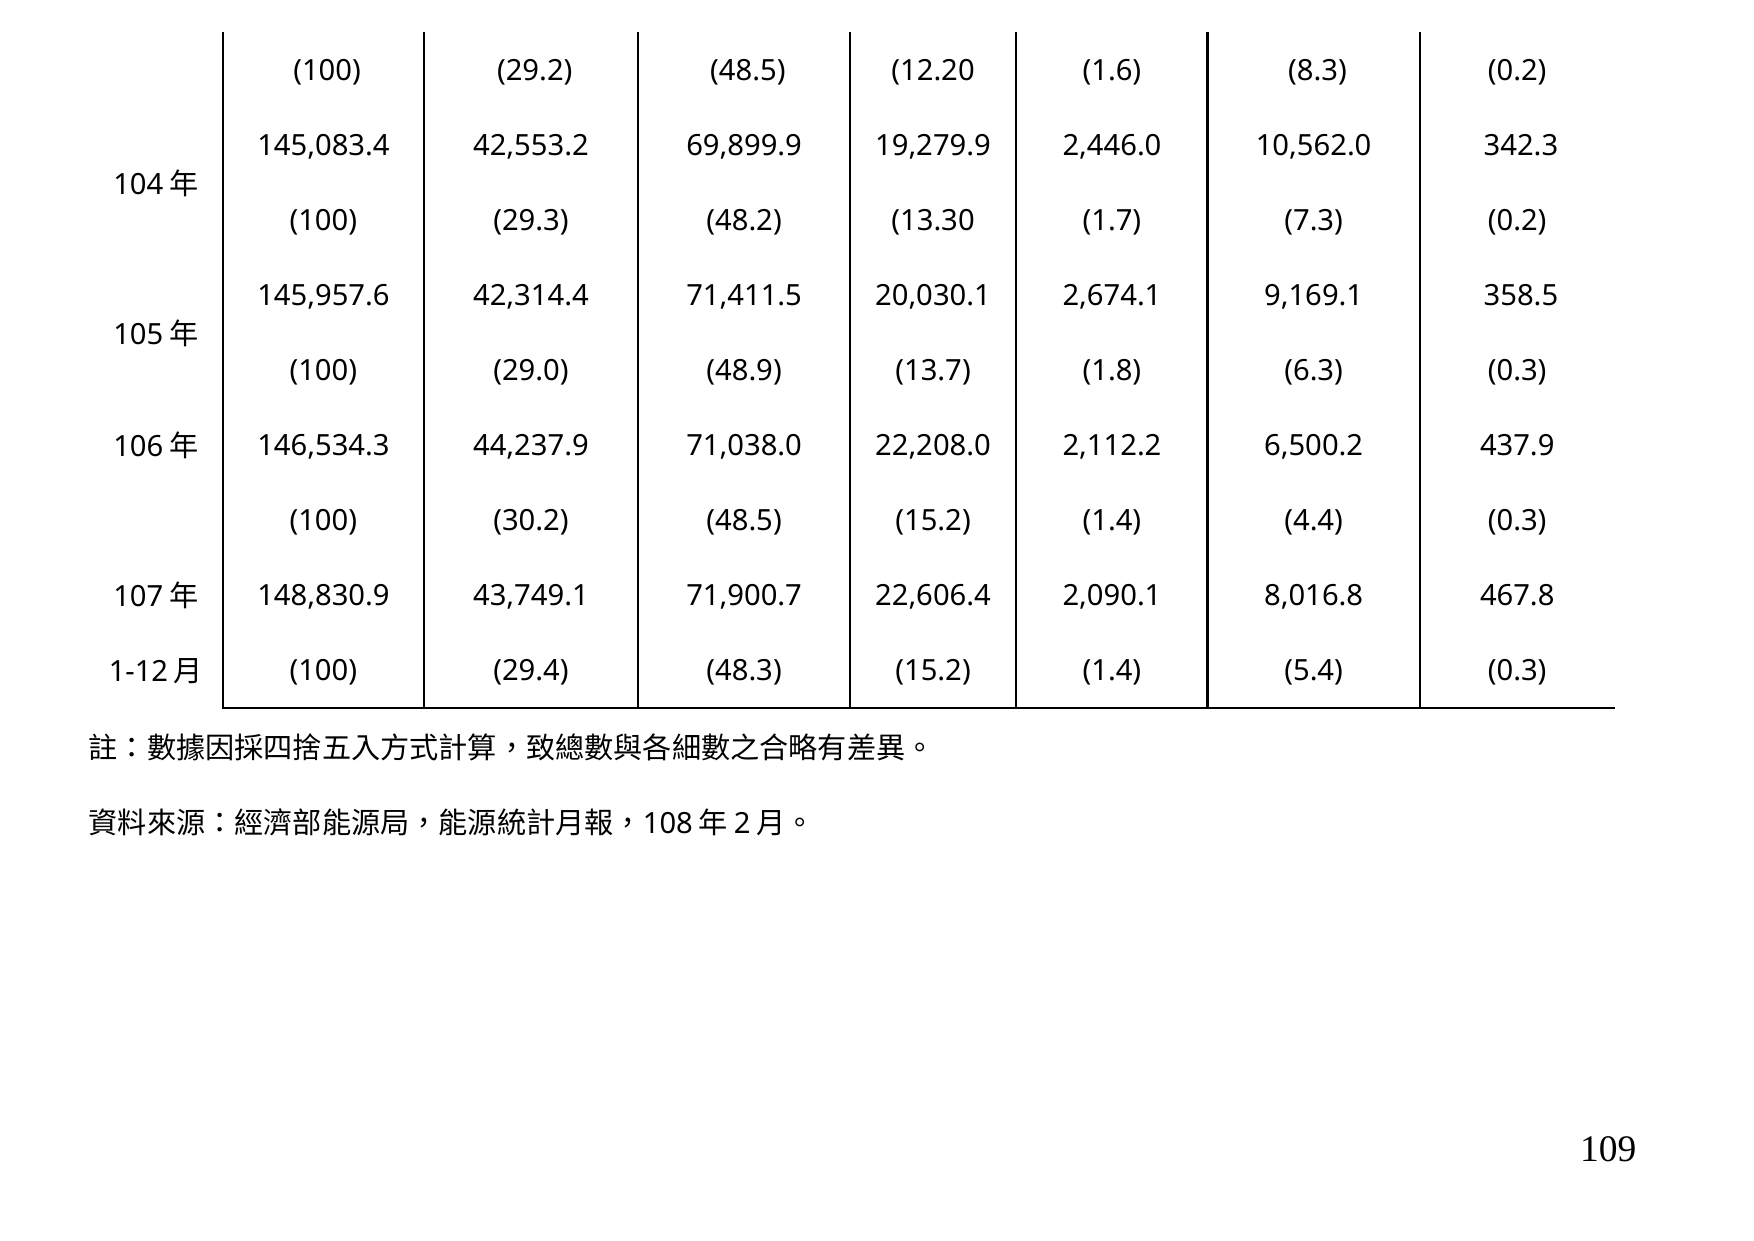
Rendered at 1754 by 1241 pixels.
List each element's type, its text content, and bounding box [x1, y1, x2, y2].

table_cell 10,562.0 [1209, 107, 1419, 182]
table_cell (1.4) [1017, 482, 1206, 557]
table_cell 148,830.9 [224, 557, 423, 632]
table_cell 42,314.4 [425, 257, 637, 332]
table_cell (100) [224, 332, 423, 407]
table_cell (0.2) [1421, 182, 1614, 257]
table_cell 358.5 [1421, 257, 1614, 332]
table_cell 437.9 [1421, 407, 1614, 482]
table_cell 20,030.1 [851, 257, 1015, 332]
table_cell (0.3) [1421, 332, 1614, 407]
table_cell (30.2) [425, 482, 637, 557]
table_cell (1.6) [1017, 32, 1206, 107]
table_cell 2,090.1 [1017, 557, 1206, 632]
table_cell (0.3) [1421, 482, 1614, 557]
table_cell (100) [224, 32, 423, 107]
table_cell 22,208.0 [851, 407, 1015, 482]
table_cell [89, 32, 222, 107]
table_cell 22,606.4 [851, 557, 1015, 632]
table_cell (48.5) [639, 32, 849, 107]
table_cell 467.8 [1421, 557, 1614, 632]
table_cell (4.4) [1209, 482, 1419, 557]
table_cell 107年 1-12月 [89, 557, 222, 707]
table_cell (29.2) [425, 32, 637, 107]
table_cell (6.3) [1209, 332, 1419, 407]
table_cell (1.4) [1017, 632, 1206, 707]
table_cell (1.7) [1017, 182, 1206, 257]
table_cell 8,016.8 [1209, 557, 1419, 632]
table_cell 6,500.2 [1209, 407, 1419, 482]
table_cell 2,446.0 [1017, 107, 1206, 182]
table_cell 71,038.0 [639, 407, 849, 482]
table_cell 2,674.1 [1017, 257, 1206, 332]
table_cell 44,237.9 [425, 407, 637, 482]
table_cell 342.3 [1421, 107, 1614, 182]
table_cell 104年 [89, 107, 222, 257]
table_cell 145,083.4 [224, 107, 423, 182]
table_cell 145,957.6 [224, 257, 423, 332]
table_cell (15.2) [851, 632, 1015, 707]
table_cell (48.2) [639, 182, 849, 257]
table_cell 42,553.2 [425, 107, 637, 182]
table_cell 19,279.9 [851, 107, 1015, 182]
table_cell (100) [224, 482, 423, 557]
table_cell (0.3) [1421, 632, 1614, 707]
table_cell (15.2) [851, 482, 1015, 557]
table_cell (48.3) [639, 632, 849, 707]
table_cell (100) [224, 182, 423, 257]
table_cell (7.3) [1209, 182, 1419, 257]
table_cell 43,749.1 [425, 557, 637, 632]
table_cell 146,534.3 [224, 407, 423, 482]
table_cell (13.7) [851, 332, 1015, 407]
table_cell 9,169.1 [1209, 257, 1419, 332]
table_cell (1.8) [1017, 332, 1206, 407]
table_cell (48.5) [639, 482, 849, 557]
table_cell (8.3) [1209, 32, 1419, 107]
table_cell (29.0) [425, 332, 637, 407]
table_cell 105年 [89, 257, 222, 407]
table_cell (0.2) [1421, 32, 1614, 107]
table_cell 71,900.7 [639, 557, 849, 632]
table_cell (12.20 [851, 32, 1015, 107]
table_cell (100) [224, 632, 423, 707]
table_cell (13.30 [851, 182, 1015, 257]
table_cell 2,112.2 [1017, 407, 1206, 482]
table_cell (48.9) [639, 332, 849, 407]
table_cell 71,411.5 [639, 257, 849, 332]
table_cell (29.3) [425, 182, 637, 257]
table_cell (29.4) [425, 632, 637, 707]
table_cell 69,899.9 [639, 107, 849, 182]
table_cell (5.4) [1209, 632, 1419, 707]
text 資料來源：經濟部能源局，能源統計月報，108年2月。 [88, 784, 1636, 859]
table_cell 106年 [89, 407, 222, 482]
text 註：數據因採四捨五入方式計算，致總數與各細數之合略有差異。 [88, 709, 1636, 784]
